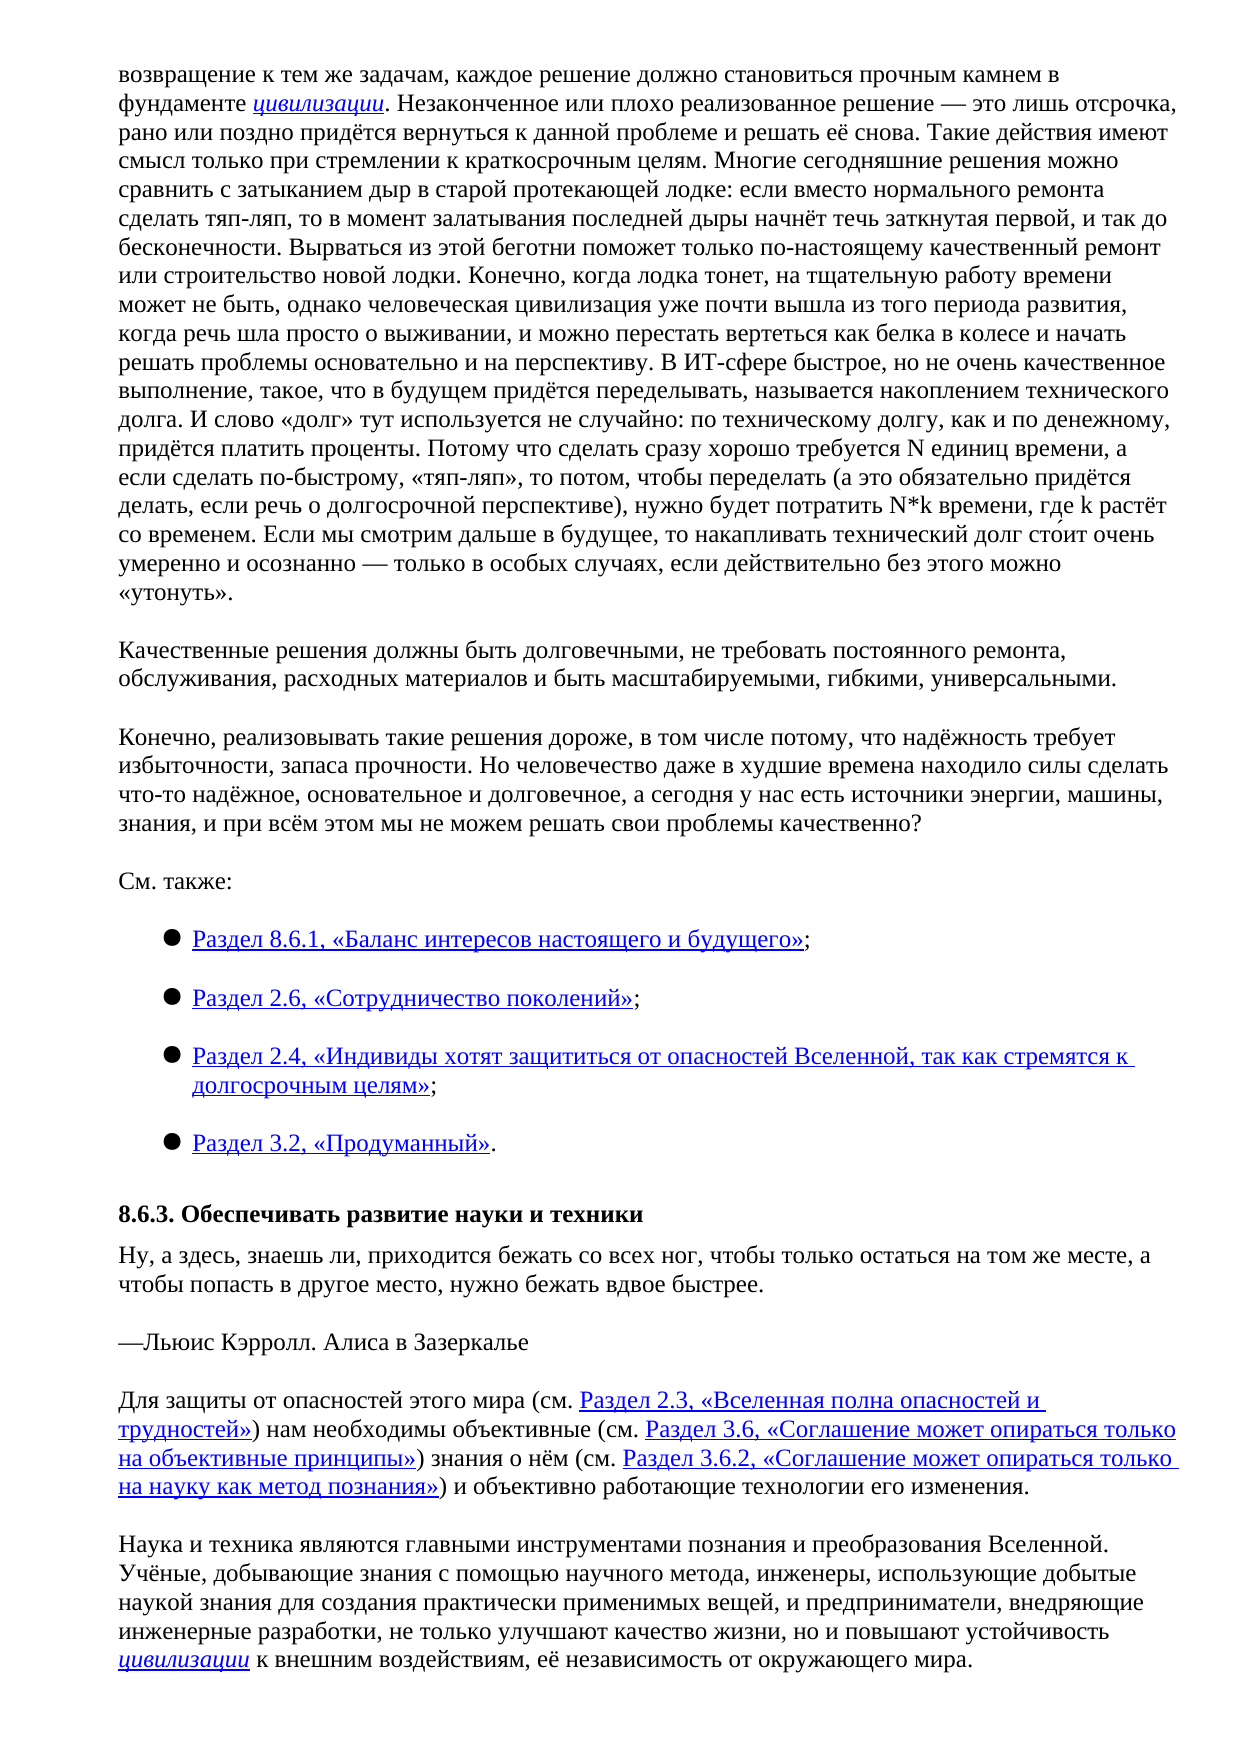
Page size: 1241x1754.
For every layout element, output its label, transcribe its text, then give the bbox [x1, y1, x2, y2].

text Наука и техника являются главными инструментами познания и преобразования Вселенной. Учёные, добывающие знания с помощью научного метода, инженеры, использующие добытые наукой знания для создания практически применимых вещей, и предприниматели, внедряющие инженерные разработки, не только улучшают качество жизни, но и повышают устойчивость цивилизации к внешним воздействиям, её независимость от окружающего мира. [118, 1529, 1181, 1673]
text См. также: [118, 866, 1181, 895]
text Для защиты от опасностей этого мира (см. Раздел 2.3, «Вселенная полна опасностей и трудностей») нам необходимы объективные (см. Раздел 3.6, «Соглашение может опираться только на объективные принципы») знания о нём (см. Раздел 3.6.2, «Соглашение может опираться только на науку как метод познания») и объективно работающие технологии его изменения. [118, 1385, 1181, 1500]
text Ну, а здесь, знаешь ли, приходится бежать со всех ног, чтобы только остаться на том же месте, а чтобы попасть в другое место, нужно бежать вдвое быстрее. [118, 1240, 1181, 1297]
list Раздел 2.6, «Сотрудничество поколений»; [162, 983, 1181, 1011]
text возвращение к тем же задачам, каждое решение должно становиться прочным камнем в фундаменте цивилизации. Незаконченное или плохо реализованное решение — это лишь отсрочка, рано или поздно придётся вернуться к данной проблеме и решать её снова. Такие действия имеют смысл только при стремлении к краткосрочным целям. Многие сегодняшние решения можно сравнить с затыканием дыр в старой протекающей лодке: если вместо нормального ремонта сделать тяп-ляп, то в момент залатывания последней дыры начнёт течь заткнутая первой, и так до бесконечности. Вырваться из этой беготни поможет только по-настоящему качественный ремонт или строительство новой лодки. Конечно, когда лодка тонет, на тщательную работу времени может не быть, однако человеческая цивилизация уже почти вышла из того периода развития, когда речь шла просто о выживании, и можно перестать вертеться как белка в колесе и начать решать проблемы основательно и на перспективу. В ИТ-сфере быстрое, но не очень качественное выполнение, такое, что в будущем придётся переделывать, называется накоплением технического долга. И слово «долг» тут используется не случайно: по техническому долгу, как и по денежному, придётся платить проценты. Потому что сделать сразу хорошо требуется N единиц времени, а если сделать по-быстрому, «тяп-ляп», то потом, чтобы переделать (а это обязательно придётся делать, если речь о долгосрочной перспективе), нужно будет потратить N*k времени, где k растёт со временем. Если мы смотрим дальше в будущее, то накапливать технический долг сто́ит очень умеренно и осознанно — только в особых случаях, если действительно без этого можно «утонуть». [118, 59, 1181, 605]
text Конечно, реализовывать такие решения дороже, в том числе потому, что надёжность требует избыточности, запаса прочности. Но человечество даже в худшие времена находило силы сделать что-то надёжное, основательное и долговечное, а сегодня у нас есть источники энергии, машины, знания, и при всём этом мы не можем решать свои проблемы качественно? [118, 722, 1181, 837]
list Раздел 2.4, «Индивиды хотят защититься от опасностей Вселенной, так как стремятся к долгосрочным целям»; [162, 1041, 1181, 1098]
list Раздел 8.6.1, «Баланс интересов настоящего и будущего»; [162, 924, 1181, 953]
list Раздел 3.2, «Продуманный». [162, 1128, 1181, 1157]
subtitle 8.6.3. Обеспечивать развитие науки и техники [118, 1199, 1181, 1227]
text —Льюис Кэрролл. Алиса в Зазеркалье [118, 1327, 1181, 1356]
text Качественные решения должны быть долговечными, не требовать постоянного ремонта, обслуживания, расходных материалов и быть масштабируемыми, гибкими, универсальными. [118, 635, 1181, 692]
